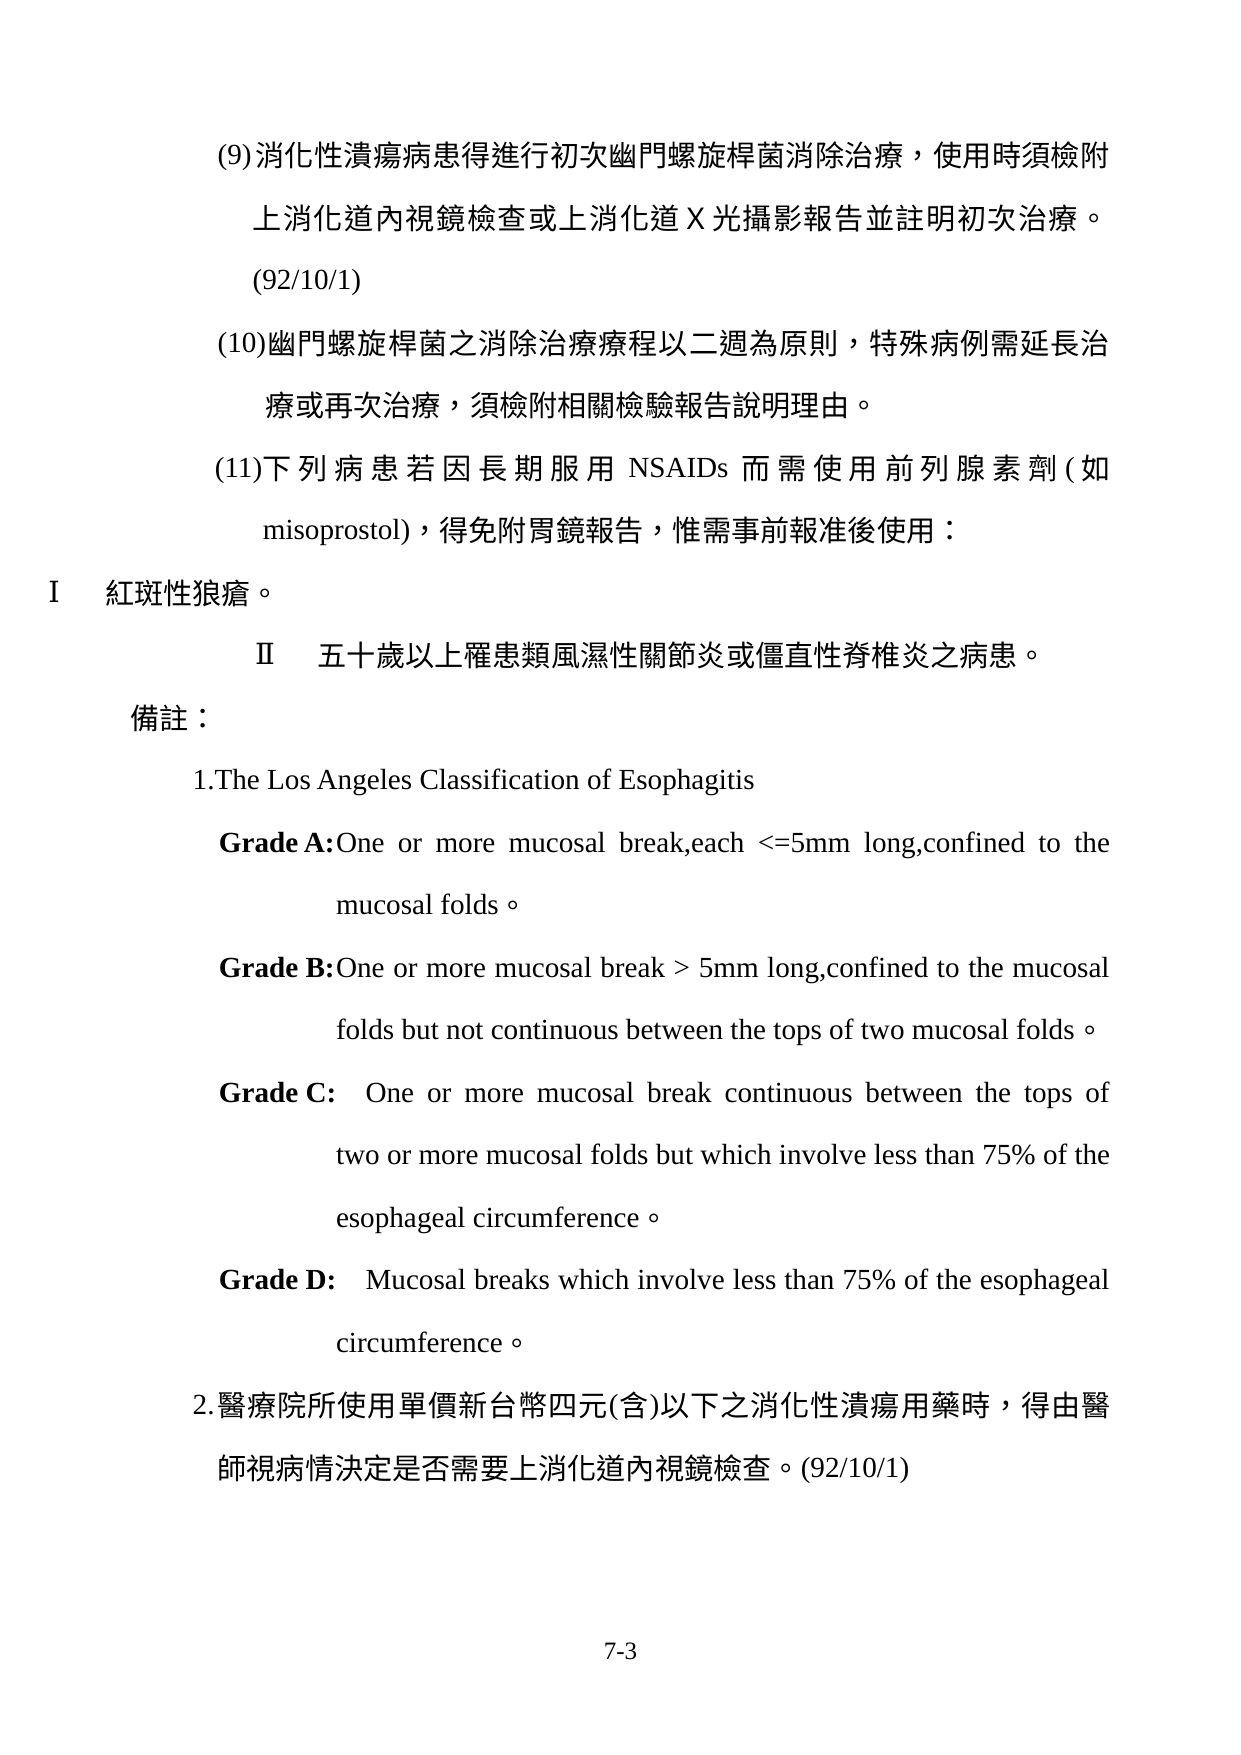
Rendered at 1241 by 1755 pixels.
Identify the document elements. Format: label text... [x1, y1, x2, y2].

text Ⅰ 紅斑性狼瘡。 [48, 550, 1110, 612]
text (10) 幽門螺旋桿菌之消除治療療程以二週為原則，特殊病例需延長治療或再次治療，須檢附相關檢驗報告說明理由。 [217, 300, 1110, 425]
text Ⅱ 五十歲以上罹患類風濕性關節炎或僵直性脊椎炎之病患。 [255, 612, 1110, 675]
text Grade D: Mucosal breaks which involve less than 75% of the esophageal circumference。 [219, 1237, 1110, 1362]
text 1.The Los Angeles Classification of Esophagitis [130, 737, 1110, 800]
text (11) 下列病患若因長期服用NSAIDs而需使用前列腺素劑(如misoprostol)，得免附胃鏡報告，惟需事前報准後使用： [214, 425, 1110, 550]
text (9) 消化性潰瘍病患得進行初次幽門螺旋桿菌消除治療，使用時須檢附上消化道內視鏡檢查或上消化道Ｘ光攝影報告並註明初次治療。(92/10/1) [217, 112, 1110, 300]
text Grade A: One or more mucosal break,each <=5mm long,confined to the mucosal folds。 [219, 800, 1110, 925]
text Grade C: One or more mucosal break continuous between the tops of two or more mucosal folds but which involve less than 75% of the esophageal circumference。 [219, 1050, 1110, 1237]
text Grade B: One or more mucosal break > 5mm long,confined to the mucosal folds but not continuous between the tops of two mucosal folds。 [219, 925, 1110, 1050]
text 2. 醫療院所使用單價新台幣四元(含)以下之消化性潰瘍用藥時，得由醫師視病情決定是否需要上消化道內視鏡檢查。(92/10/1) [192, 1362, 1110, 1487]
text 備註： [130, 675, 1110, 737]
